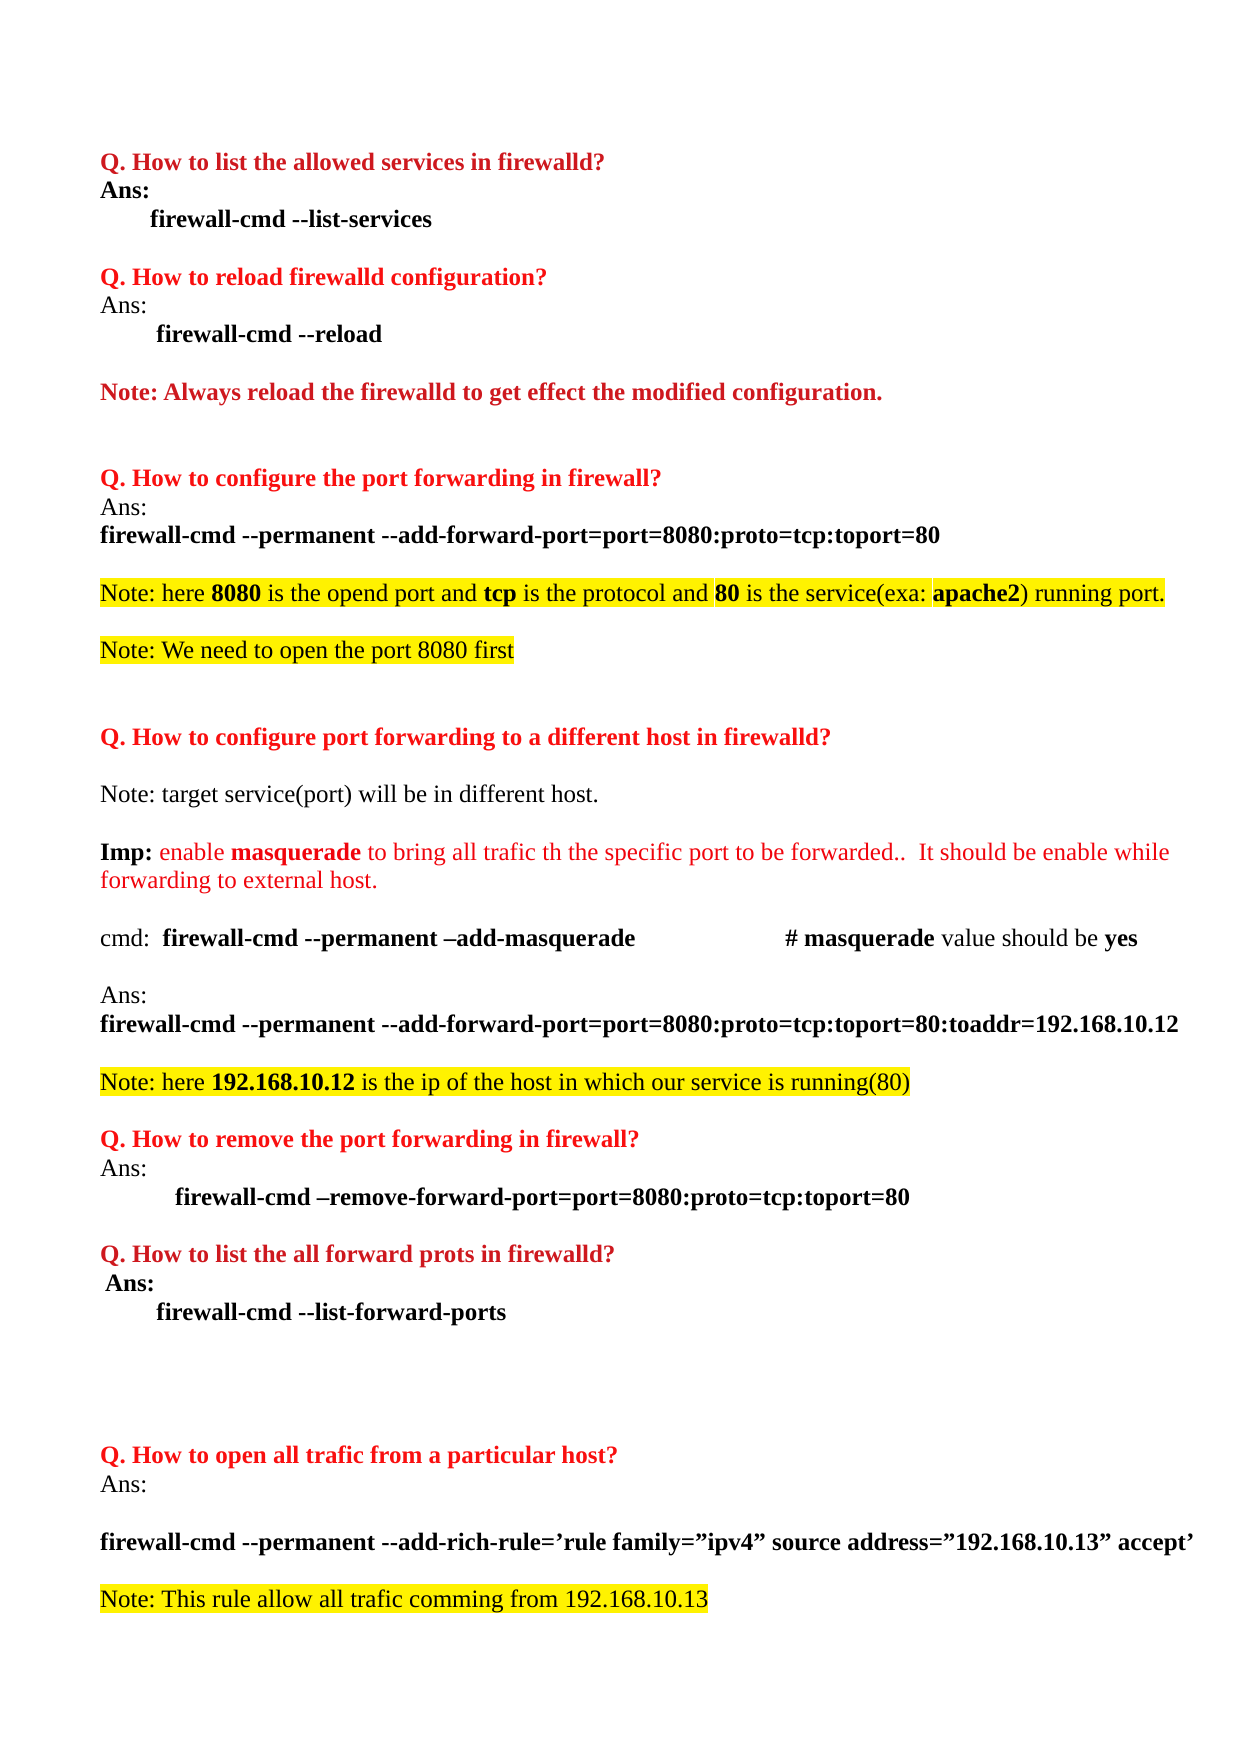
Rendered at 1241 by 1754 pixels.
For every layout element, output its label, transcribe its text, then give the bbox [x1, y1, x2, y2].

text Ans: [100, 176, 1198, 204]
text Q. How to remove the port forwarding in firewall? [100, 1124, 1198, 1153]
text Note: We need to open the port 8080 first [100, 636, 1198, 664]
text Note: target service(port) will be in different host. [100, 779, 1198, 808]
text firewall-cmd --permanent --add-forward-port=port=8080:proto=tcp:toport=80:toaddr=192.168.10.12 [100, 1009, 1240, 1038]
text Imp: enable masquerade to bring all trafic th the specific port to be forwarded.. It should be enable while forwarding to external host. [100, 837, 1198, 894]
text firewall-cmd --permanent --add-rich-rule=’rule family=”ipv4” source address=”192.168.10.13” accept’ [100, 1527, 1198, 1556]
text firewall-cmd --list-services [100, 204, 1198, 233]
text Note: here 8080 is the opend port and tcp is the protocol and 80 is the service(exa: apache2) running port. [100, 578, 1198, 607]
text firewall-cmd --permanent --add-forward-port=port=8080:proto=tcp:toport=80 [100, 521, 1198, 549]
text Note: Always reload the firewalld to get effect the modified configuration. [100, 377, 1198, 406]
text Note: here 192.168.10.12 is the ip of the host in which our service is running(80) [100, 1067, 1198, 1096]
text firewall-cmd –remove-forward-port=port=8080:proto=tcp:toport=80 [100, 1182, 1198, 1211]
text firewall-cmd --reload [100, 319, 1198, 348]
text Ans: [100, 1153, 1198, 1182]
text Q. How to open all trafic from a particular host? [100, 1441, 1198, 1469]
text Ans: [100, 492, 1198, 521]
text Note: This rule allow all trafic comming from 192.168.10.13 [100, 1584, 1198, 1613]
text Ans: [100, 291, 1198, 319]
text Ans: [100, 1469, 1198, 1498]
text Q. How to list the all forward prots in firewalld? [100, 1239, 1198, 1268]
text Q. How to configure the port forwarding in firewall? [100, 463, 1198, 492]
text Ans: [100, 1268, 1198, 1297]
text Q. How to configure port forwarding to a different host in firewalld? [100, 722, 1198, 751]
text Q. How to list the allowed services in firewalld? [100, 147, 1198, 176]
text cmd: firewall-cmd --permanent –add-masquerade # masquerade value should be yes [100, 923, 1198, 952]
text Ans: [100, 981, 1198, 1009]
text firewall-cmd --list-forward-ports [100, 1297, 1198, 1326]
text Q. How to reload firewalld configuration? [100, 262, 1198, 291]
